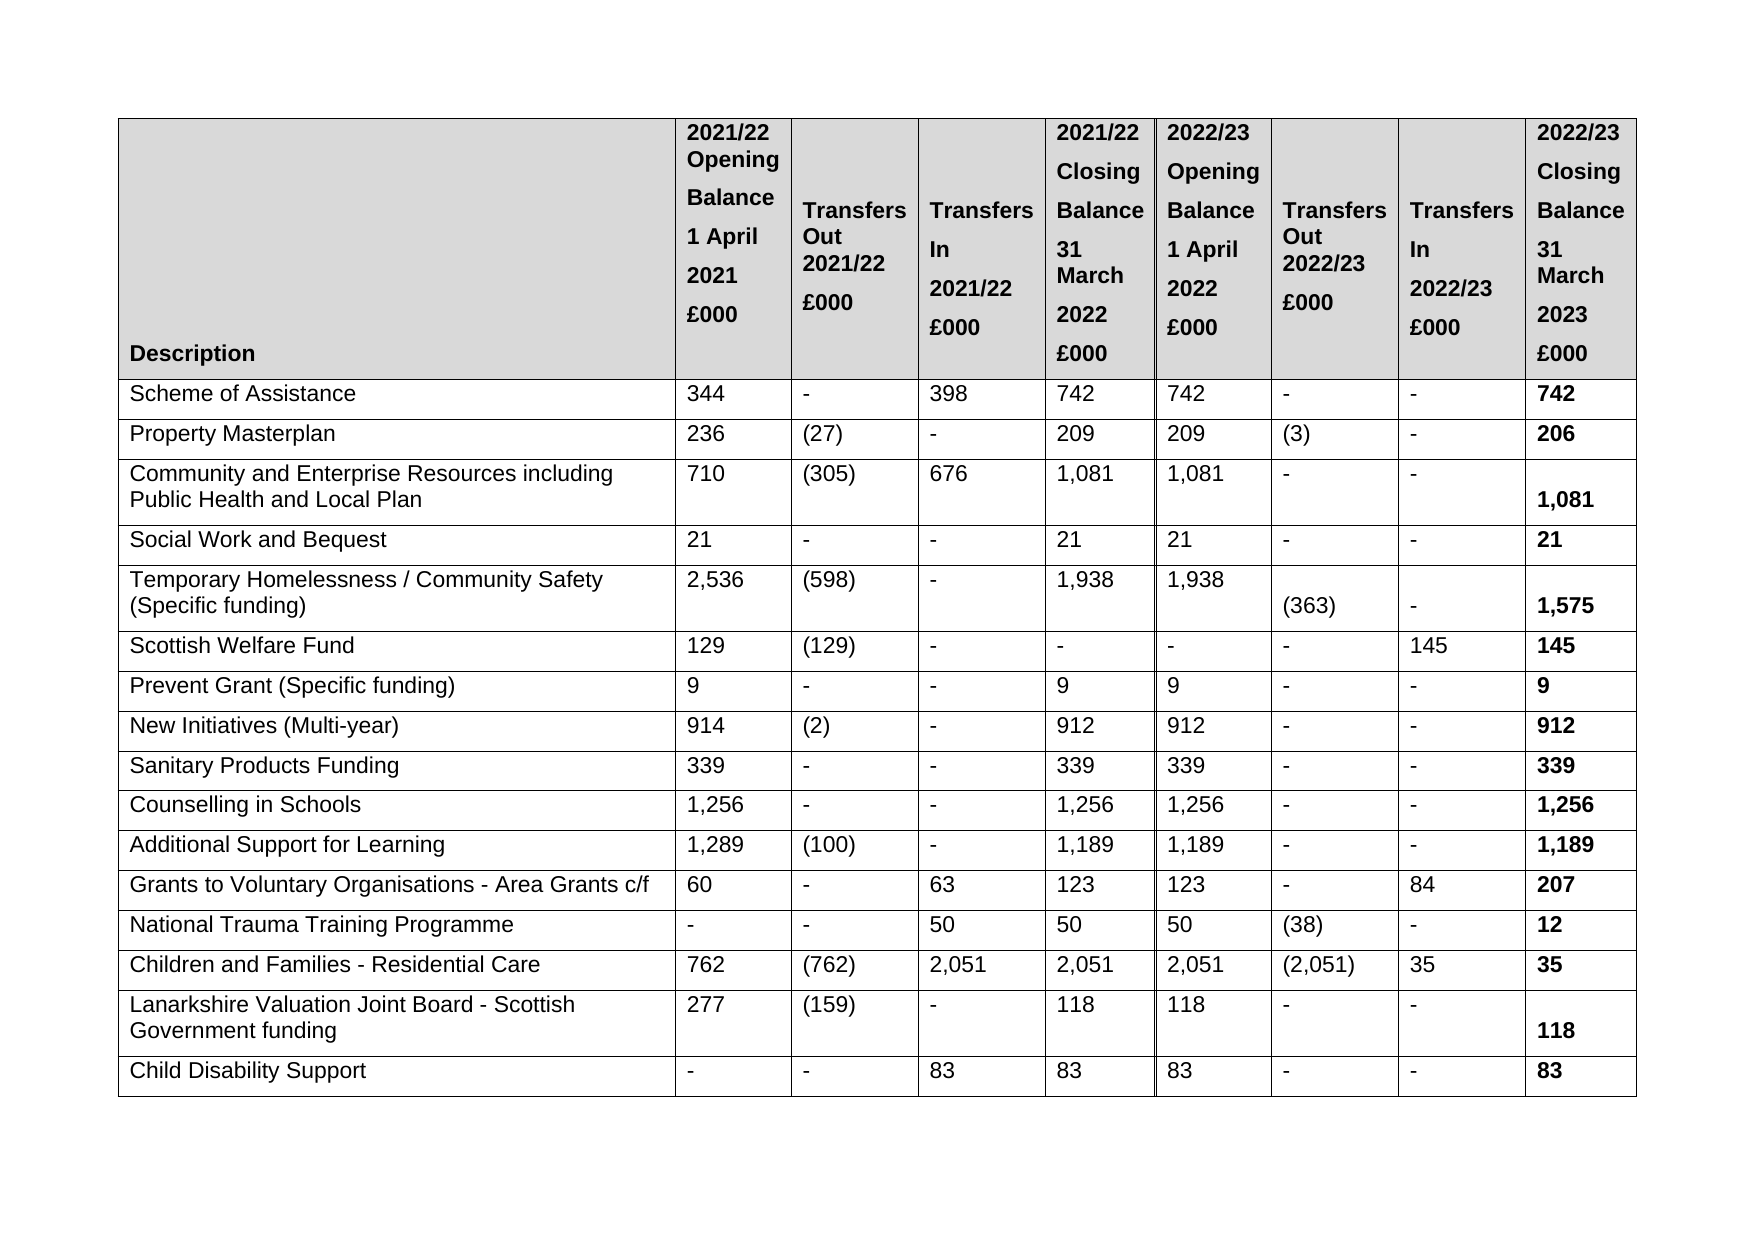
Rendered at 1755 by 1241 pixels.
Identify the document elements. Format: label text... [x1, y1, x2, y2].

table_cell (159) [792, 991, 918, 1056]
table_cell - [792, 752, 918, 790]
table_cell 2,051 [1046, 951, 1154, 990]
table_cell - [1272, 380, 1398, 418]
table_cell - [1399, 672, 1525, 711]
table_cell 1,189 [1046, 831, 1154, 870]
table_cell - [1272, 991, 1398, 1056]
table_cell 83 [1157, 1057, 1271, 1096]
table_cell (762) [792, 951, 918, 990]
table_cell - [676, 1057, 791, 1096]
table_cell (363) [1272, 566, 1398, 631]
table_cell 1,938 [1157, 566, 1271, 631]
table_cell - [1272, 460, 1398, 525]
table_cell 84 [1399, 871, 1525, 910]
table_cell 9 [1046, 672, 1154, 711]
table_cell 118 [1526, 991, 1636, 1056]
table_cell 21 [1157, 526, 1271, 564]
table_cell 83 [919, 1057, 1045, 1096]
table_cell Social Work and Bequest [119, 526, 675, 564]
table_cell - [1272, 871, 1398, 910]
table_cell - [1272, 1057, 1398, 1096]
table_cell - [1272, 791, 1398, 830]
table_cell 742 [1157, 380, 1271, 418]
table_cell (598) [792, 566, 918, 631]
table_header Description [119, 119, 675, 379]
table_cell 2,536 [676, 566, 791, 631]
table_cell 710 [676, 460, 791, 525]
table_cell Community and Enterprise Resources including Public Health and Local Plan [119, 460, 675, 525]
table_cell (38) [1272, 911, 1398, 950]
table_cell - [919, 420, 1045, 458]
table_cell 339 [676, 752, 791, 790]
table_cell - [792, 526, 918, 564]
table_cell - [1272, 672, 1398, 711]
table_cell - [1399, 460, 1525, 525]
table_cell 339 [1157, 752, 1271, 790]
table_cell 50 [1046, 911, 1154, 950]
table_cell - [1046, 632, 1154, 671]
table_cell 123 [1157, 871, 1271, 910]
table_cell 50 [919, 911, 1045, 950]
table_cell 1,256 [1046, 791, 1154, 830]
table_cell 21 [676, 526, 791, 564]
table_cell Children and Families - Residential Care [119, 951, 675, 990]
table_cell Child Disability Support [119, 1057, 675, 1096]
table_cell 742 [1046, 380, 1154, 418]
table_cell - [919, 831, 1045, 870]
table_cell 63 [919, 871, 1045, 910]
table_cell 2,051 [919, 951, 1045, 990]
table_cell 914 [676, 712, 791, 751]
table_cell 21 [1046, 526, 1154, 564]
table_cell 398 [919, 380, 1045, 418]
table_cell - [1399, 526, 1525, 564]
table_header Transfers Out 2021/22 £000 [792, 119, 918, 379]
table_cell - [1399, 911, 1525, 950]
table_cell 1,938 [1046, 566, 1154, 631]
table_cell 912 [1046, 712, 1154, 751]
table_cell Temporary Homelessness / Community Safety (Specific funding) [119, 566, 675, 631]
table_cell Scheme of Assistance [119, 380, 675, 418]
table_cell National Trauma Training Programme [119, 911, 675, 950]
table_cell 83 [1526, 1057, 1636, 1096]
table_cell - [792, 871, 918, 910]
table_cell (129) [792, 632, 918, 671]
table_cell - [1399, 991, 1525, 1056]
table_cell - [1399, 791, 1525, 830]
table_cell 35 [1526, 951, 1636, 990]
table_cell 1,256 [1157, 791, 1271, 830]
table_cell - [676, 911, 791, 950]
table_cell - [1399, 420, 1525, 458]
table_cell - [919, 672, 1045, 711]
table_cell - [919, 526, 1045, 564]
table_cell 207 [1526, 871, 1636, 910]
table_cell 762 [676, 951, 791, 990]
table_cell - [1399, 752, 1525, 790]
table_header Transfers Out 2022/23 £000 [1272, 119, 1398, 379]
table_cell - [919, 791, 1045, 830]
table_cell - [1272, 752, 1398, 790]
table_cell - [1272, 712, 1398, 751]
table_cell - [792, 1057, 918, 1096]
table_cell - [919, 712, 1045, 751]
table_cell 742 [1526, 380, 1636, 418]
table_cell Prevent Grant (Specific funding) [119, 672, 675, 711]
table_cell Sanitary Products Funding [119, 752, 675, 790]
table_cell 236 [676, 420, 791, 458]
table_cell 2,051 [1157, 951, 1271, 990]
table_cell - [1272, 831, 1398, 870]
table_cell 1,189 [1157, 831, 1271, 870]
table_cell New Initiatives (Multi-year) [119, 712, 675, 751]
table_cell Grants to Voluntary Organisations - Area Grants c/f [119, 871, 675, 910]
table_cell Scottish Welfare Fund [119, 632, 675, 671]
table_cell 123 [1046, 871, 1154, 910]
table_cell 344 [676, 380, 791, 418]
table_cell - [792, 911, 918, 950]
table_cell 209 [1157, 420, 1271, 458]
table_cell 1,575 [1526, 566, 1636, 631]
table_cell 118 [1157, 991, 1271, 1056]
table_cell 339 [1046, 752, 1154, 790]
table_cell Property Masterplan [119, 420, 675, 458]
table_cell 9 [1526, 672, 1636, 711]
table_cell - [919, 752, 1045, 790]
table_cell (2) [792, 712, 918, 751]
table_cell 35 [1399, 951, 1525, 990]
table_cell (305) [792, 460, 918, 525]
table_cell 83 [1046, 1057, 1154, 1096]
table_cell (100) [792, 831, 918, 870]
table_cell - [919, 632, 1045, 671]
table_cell - [919, 991, 1045, 1056]
table_cell - [792, 672, 918, 711]
table_cell 277 [676, 991, 791, 1056]
table_cell - [1272, 526, 1398, 564]
table_cell 145 [1399, 632, 1525, 671]
table_header 2021/22 Opening Balance 1 April 2021 £000 [676, 119, 791, 379]
table_cell - [1399, 831, 1525, 870]
table_cell 129 [676, 632, 791, 671]
table_cell - [1399, 712, 1525, 751]
table_cell (3) [1272, 420, 1398, 458]
table_cell 145 [1526, 632, 1636, 671]
table_cell Counselling in Schools [119, 791, 675, 830]
table_cell - [1272, 632, 1398, 671]
table_cell 9 [676, 672, 791, 711]
table_cell 1,189 [1526, 831, 1636, 870]
table_cell 209 [1046, 420, 1154, 458]
table_cell 50 [1157, 911, 1271, 950]
table_cell 21 [1526, 526, 1636, 564]
table_cell 1,289 [676, 831, 791, 870]
table_header 2021/22 Closing Balance 31 March 2022 £000 [1046, 119, 1154, 379]
table_cell 9 [1157, 672, 1271, 711]
table_cell 1,081 [1526, 460, 1636, 525]
table_cell (2,051) [1272, 951, 1398, 990]
table_cell (27) [792, 420, 918, 458]
table_cell 206 [1526, 420, 1636, 458]
table_cell 912 [1157, 712, 1271, 751]
table_cell Lanarkshire Valuation Joint Board - Scottish Government funding [119, 991, 675, 1056]
table_cell 118 [1046, 991, 1154, 1056]
table_cell 1,256 [1526, 791, 1636, 830]
table_cell 676 [919, 460, 1045, 525]
table_cell 1,081 [1046, 460, 1154, 525]
table_cell - [792, 791, 918, 830]
table_cell 339 [1526, 752, 1636, 790]
table_cell 60 [676, 871, 791, 910]
table_cell - [1399, 1057, 1525, 1096]
table_header 2022/23 Opening Balance 1 April 2022 £000 [1157, 119, 1271, 379]
table_cell 1,081 [1157, 460, 1271, 525]
table_cell - [792, 380, 918, 418]
table_cell - [1157, 632, 1271, 671]
table_cell 1,256 [676, 791, 791, 830]
table_cell 12 [1526, 911, 1636, 950]
table_header Transfers In 2021/22 £000 [919, 119, 1045, 379]
table_cell - [919, 566, 1045, 631]
table_header Transfers In 2022/23 £000 [1399, 119, 1525, 379]
table_header 2022/23 Closing Balance 31 March 2023 £000 [1526, 119, 1636, 379]
table_cell Additional Support for Learning [119, 831, 675, 870]
table_cell 912 [1526, 712, 1636, 751]
table_cell - [1399, 380, 1525, 418]
table_cell - [1399, 566, 1525, 631]
